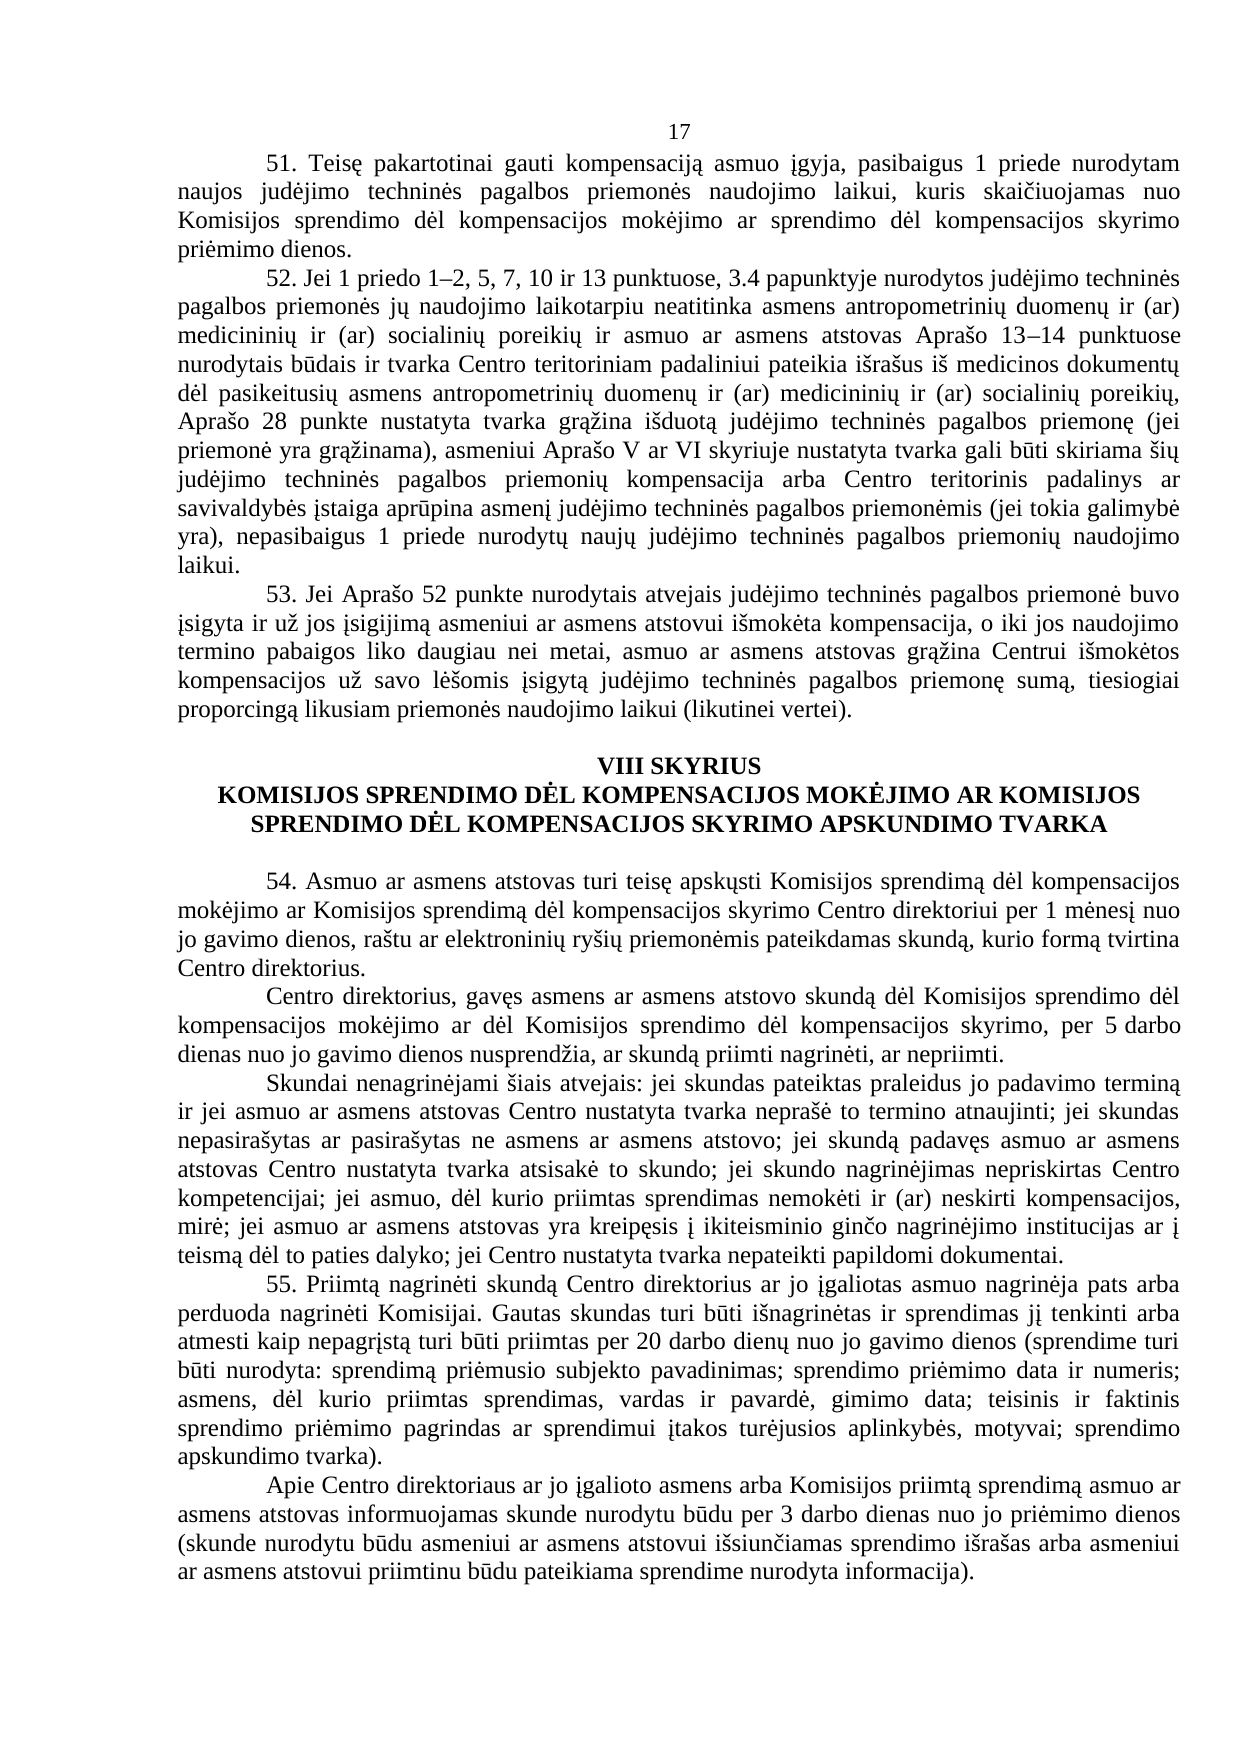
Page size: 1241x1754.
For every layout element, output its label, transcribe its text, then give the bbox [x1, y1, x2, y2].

text 55. Priimtą nagrinėti skundą Centro direktorius ar jo įgaliotas asmuo nagrinėja pats arba perduoda nagrinėti Komisijai. Gautas skundas turi būti išnagrinėtas ir sprendimas jį tenkinti arba atmesti kaip nepagrįstą turi būti priimtas per 20 darbo dienų nuo jo gavimo dienos (sprendime turi būti nurodyta: sprendimą priėmusio subjekto pavadinimas; sprendimo priėmimo data ir numeris; asmens, dėl kurio priimtas sprendimas, vardas ir pavardė, gimimo data; teisinis ir faktinis sprendimo priėmimo pagrindas ar sprendimui įtakos turėjusios aplinkybės, motyvai; sprendimo apskundimo tvarka). [177, 1269, 1181, 1470]
text 52. Jei 1 priedo 1–2, 5, 7, 10 ir 13 punktuose, 3.4 papunktyje nurodytos judėjimo techninės pagalbos priemonės jų naudojimo laikotarpiu neatitinka asmens antropometrinių duomenų ir (ar) medicininių ir (ar) socialinių poreikių ir asmuo ar asmens atstovas Aprašo 13–14 punktuose nurodytais būdais ir tvarka Centro teritoriniam padaliniui pateikia išrašus iš medicinos dokumentų dėl pasikeitusių asmens antropometrinių duomenų ir (ar) medicininių ir (ar) socialinių poreikių, Aprašo 28 punkte nustatyta tvarka grąžina išduotą judėjimo techninės pagalbos priemonę (jei priemonė yra grąžinama), asmeniui Aprašo V ar VI skyriuje nustatyta tvarka gali būti skiriama šių judėjimo techninės pagalbos priemonių kompensacija arba Centro teritorinis padalinys ar savivaldybės įstaiga aprūpina asmenį judėjimo techninės pagalbos priemonėmis (jei tokia galimybė yra), nepasibaigus 1 priede nurodytų naujų judėjimo techninės pagalbos priemonių naudojimo laikui. [177, 263, 1181, 579]
text 53. Jei Aprašo 52 punkte nurodytais atvejais judėjimo techninės pagalbos priemonė buvo įsigyta ir už jos įsigijimą asmeniui ar asmens atstovui išmokėta kompensacija, o iki jos naudojimo termino pabaigos liko daugiau nei metai, asmuo ar asmens atstovas grąžina Centrui išmokėtos kompensacijos už savo lėšomis įsigytą judėjimo techninės pagalbos priemonę sumą, tiesiogiai proporcingą likusiam priemonės naudojimo laikui (likutinei vertei). [177, 579, 1181, 723]
text Centro direktorius, gavęs asmens ar asmens atstovo skundą dėl Komisijos sprendimo dėl kompensacijos mokėjimo ar dėl Komisijos sprendimo dėl kompensacijos skyrimo, per 5 darbo dienas nuo jo gavimo dienos nusprendžia, ar skundą priimti nagrinėti, ar nepriimti. [177, 981, 1181, 1068]
text 51. Teisę pakartotinai gauti kompensaciją asmuo įgyja, pasibaigus 1 priede nurodytam naujos judėjimo techninės pagalbos priemonės naudojimo laikui, kuris skaičiuojamas nuo Komisijos sprendimo dėl kompensacijos mokėjimo ar sprendimo dėl kompensacijos skyrimo priėmimo dienos. [177, 148, 1181, 263]
text 54. Asmuo ar asmens atstovas turi teisę apskųsti Komisijos sprendimą dėl kompensacijos mokėjimo ar Komisijos sprendimą dėl kompensacijos skyrimo Centro direktoriui per 1 mėnesį nuo jo gavimo dienos, raštu ar elektroninių ryšių priemonėmis pateikdamas skundą, kurio formą tvirtina Centro direktorius. [177, 866, 1181, 981]
text Skundai nenagrinėjami šiais atvejais: jei skundas pateiktas praleidus jo padavimo terminą ir jei asmuo ar asmens atstovas Centro nustatyta tvarka neprašė to termino atnaujinti; jei skundas nepasirašytas ar pasirašytas ne asmens ar asmens atstovo; jei skundą padavęs asmuo ar asmens atstovas Centro nustatyta tvarka atsisakė to skundo; jei skundo nagrinėjimas nepriskirtas Centro kompetencijai; jei asmuo, dėl kurio priimtas sprendimas nemokėti ir (ar) neskirti kompensacijos, mirė; jei asmuo ar asmens atstovas yra kreipęsis į ikiteisminio ginčo nagrinėjimo institucijas ar į teismą dėl to paties dalyko; jei Centro nustatyta tvarka nepateikti papildomi dokumentai. [177, 1068, 1181, 1269]
text KOMISIJOS SPRENDIMO DĖL KOMPENSACIJOS MOKĖJIMO AR KOMISIJOS SPRENDIMO DĖL KOMPENSACIJOS SKYRIMO APSKUNDIMO TVARKA [177, 780, 1181, 838]
text VIII SKYRIUS [177, 751, 1181, 780]
text Apie Centro direktoriaus ar jo įgalioto asmens arba Komisijos priimtą sprendimą asmuo ar asmens atstovas informuojamas skunde nurodytu būdu per 3 darbo dienas nuo jo priėmimo dienos (skunde nurodytu būdu asmeniui ar asmens atstovui išsiunčiamas sprendimo išrašas arba asmeniui ar asmens atstovui priimtinu būdu pateikiama sprendime nurodyta informacija). [177, 1470, 1181, 1585]
